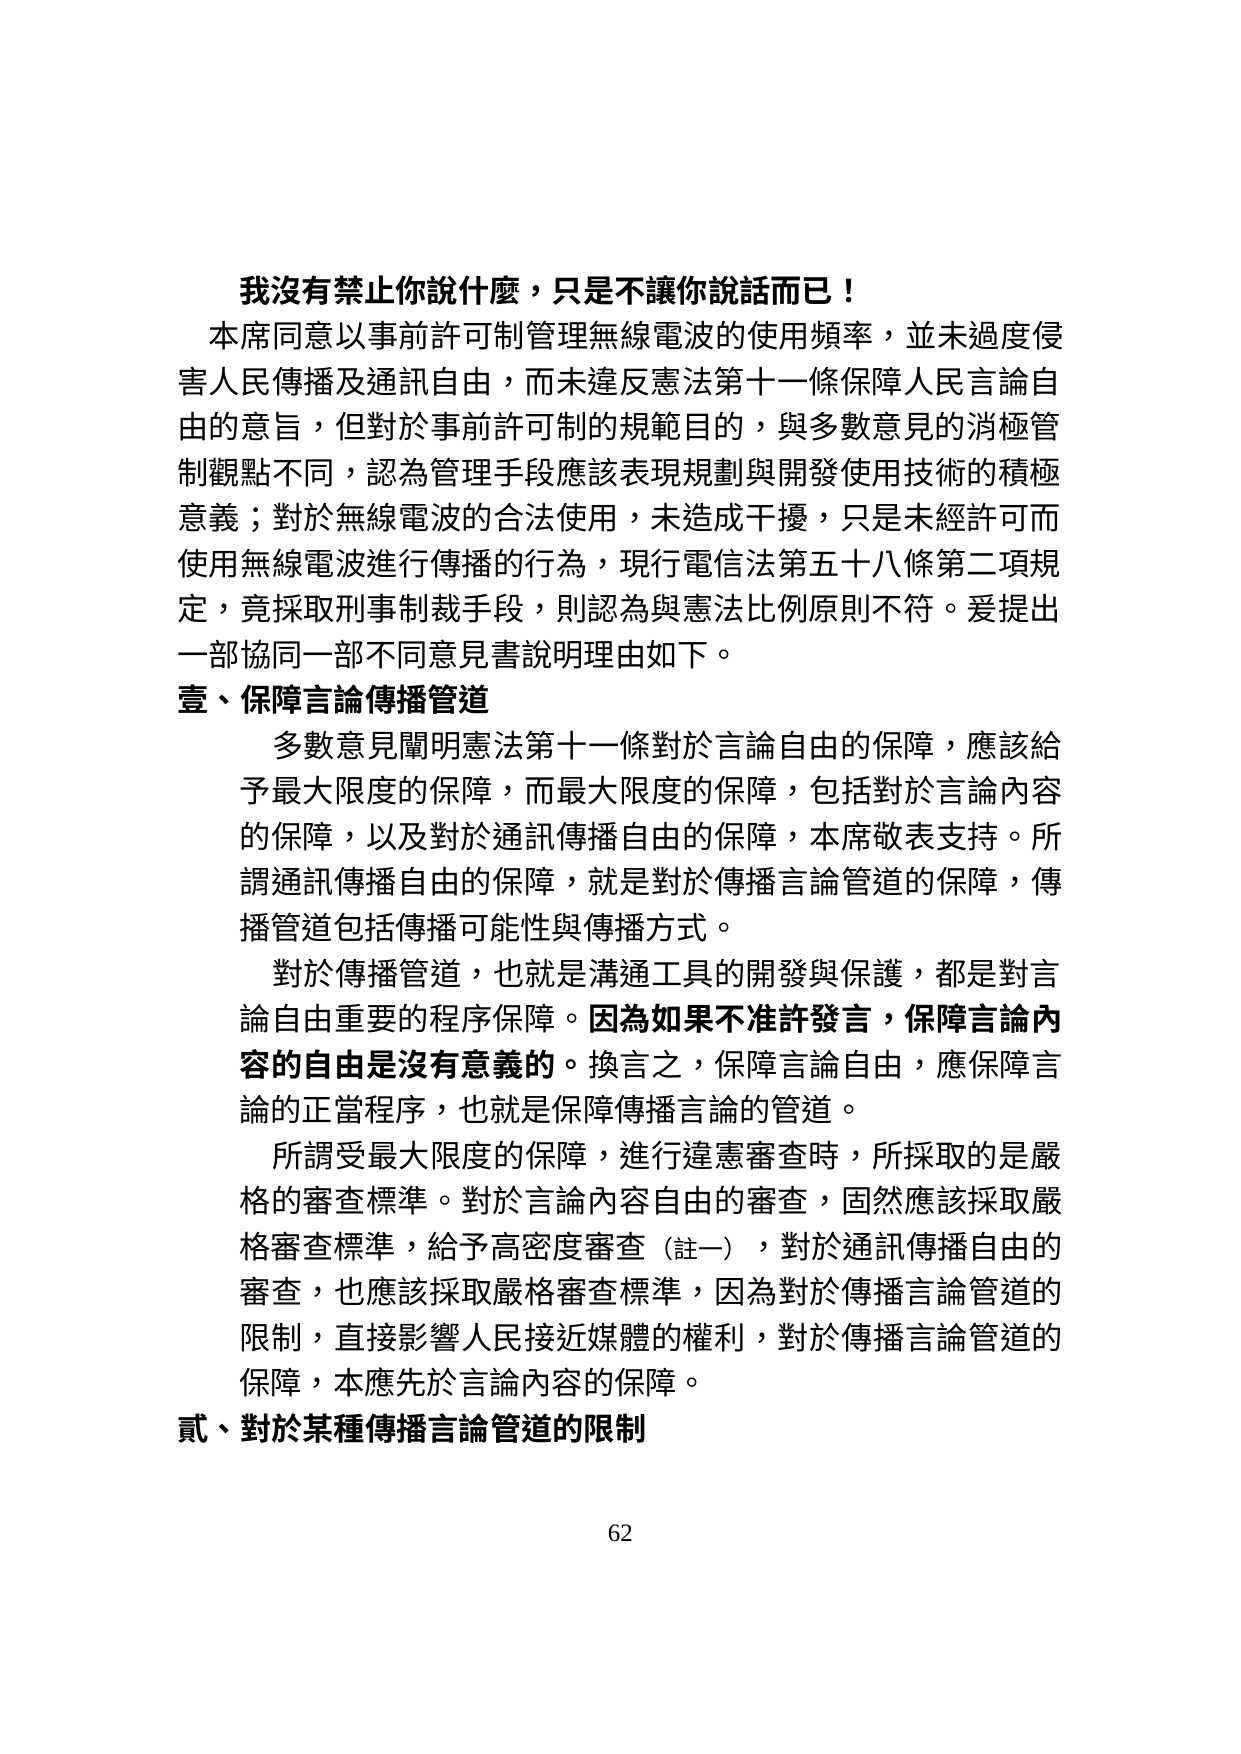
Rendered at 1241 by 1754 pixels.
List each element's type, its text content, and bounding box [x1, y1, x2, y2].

text 對於傳播管道，也就是溝通工具的開發與保護，都是對言論自由重要的程序保障。因為如果不准許發言，保障言論內容的自由是沒有意義的。換言之，保障言論自由，應保障言論的正當程序，也就是保障傳播言論的管道。 [239, 949, 1063, 1131]
text 我沒有禁止你說什麼，只是不讓你說話而已！ [239, 266, 996, 311]
text 所謂受最大限度的保障，進行違憲審查時，所採取的是嚴格的審查標準。對於言論內容自由的審查，固然應該採取嚴格審查標準，給予高密度審查（註一），對於通訊傳播自由的審查，也應該採取嚴格審查標準，因為對於傳播言論管道的限制，直接影響人民接近媒體的權利，對於傳播言論管道的保障，本應先於言論內容的保障。 [239, 1131, 1063, 1404]
text 本席同意以事前許可制管理無線電波的使用頻率，並未過度侵害人民傳播及通訊自由，而未違反憲法第十一條保障人民言論自由的意旨，但對於事前許可制的規範目的，與多數意見的消極管制觀點不同，認為管理手段應該表現規劃與開發使用技術的積極意義；對於無線電波的合法使用，未造成干擾，只是未經許可而使用無線電波進行傳播的行為，現行電信法第五十八條第二項規定，竟採取刑事制裁手段，則認為與憲法比例原則不符。爰提出一部協同一部不同意見書說明理由如下。 [177, 311, 1063, 676]
text 多數意見闡明憲法第十一條對於言論自由的保障，應該給予最大限度的保障，而最大限度的保障，包括對於言論內容的保障，以及對於通訊傳播自由的保障，本席敬表支持。所謂通訊傳播自由的保障，就是對於傳播言論管道的保障，傳播管道包括傳播可能性與傳播方式。 [239, 721, 1063, 949]
text 貳、對於某種傳播言論管道的限制 [177, 1404, 1063, 1449]
text 壹、保障言論傳播管道 [177, 676, 1063, 721]
